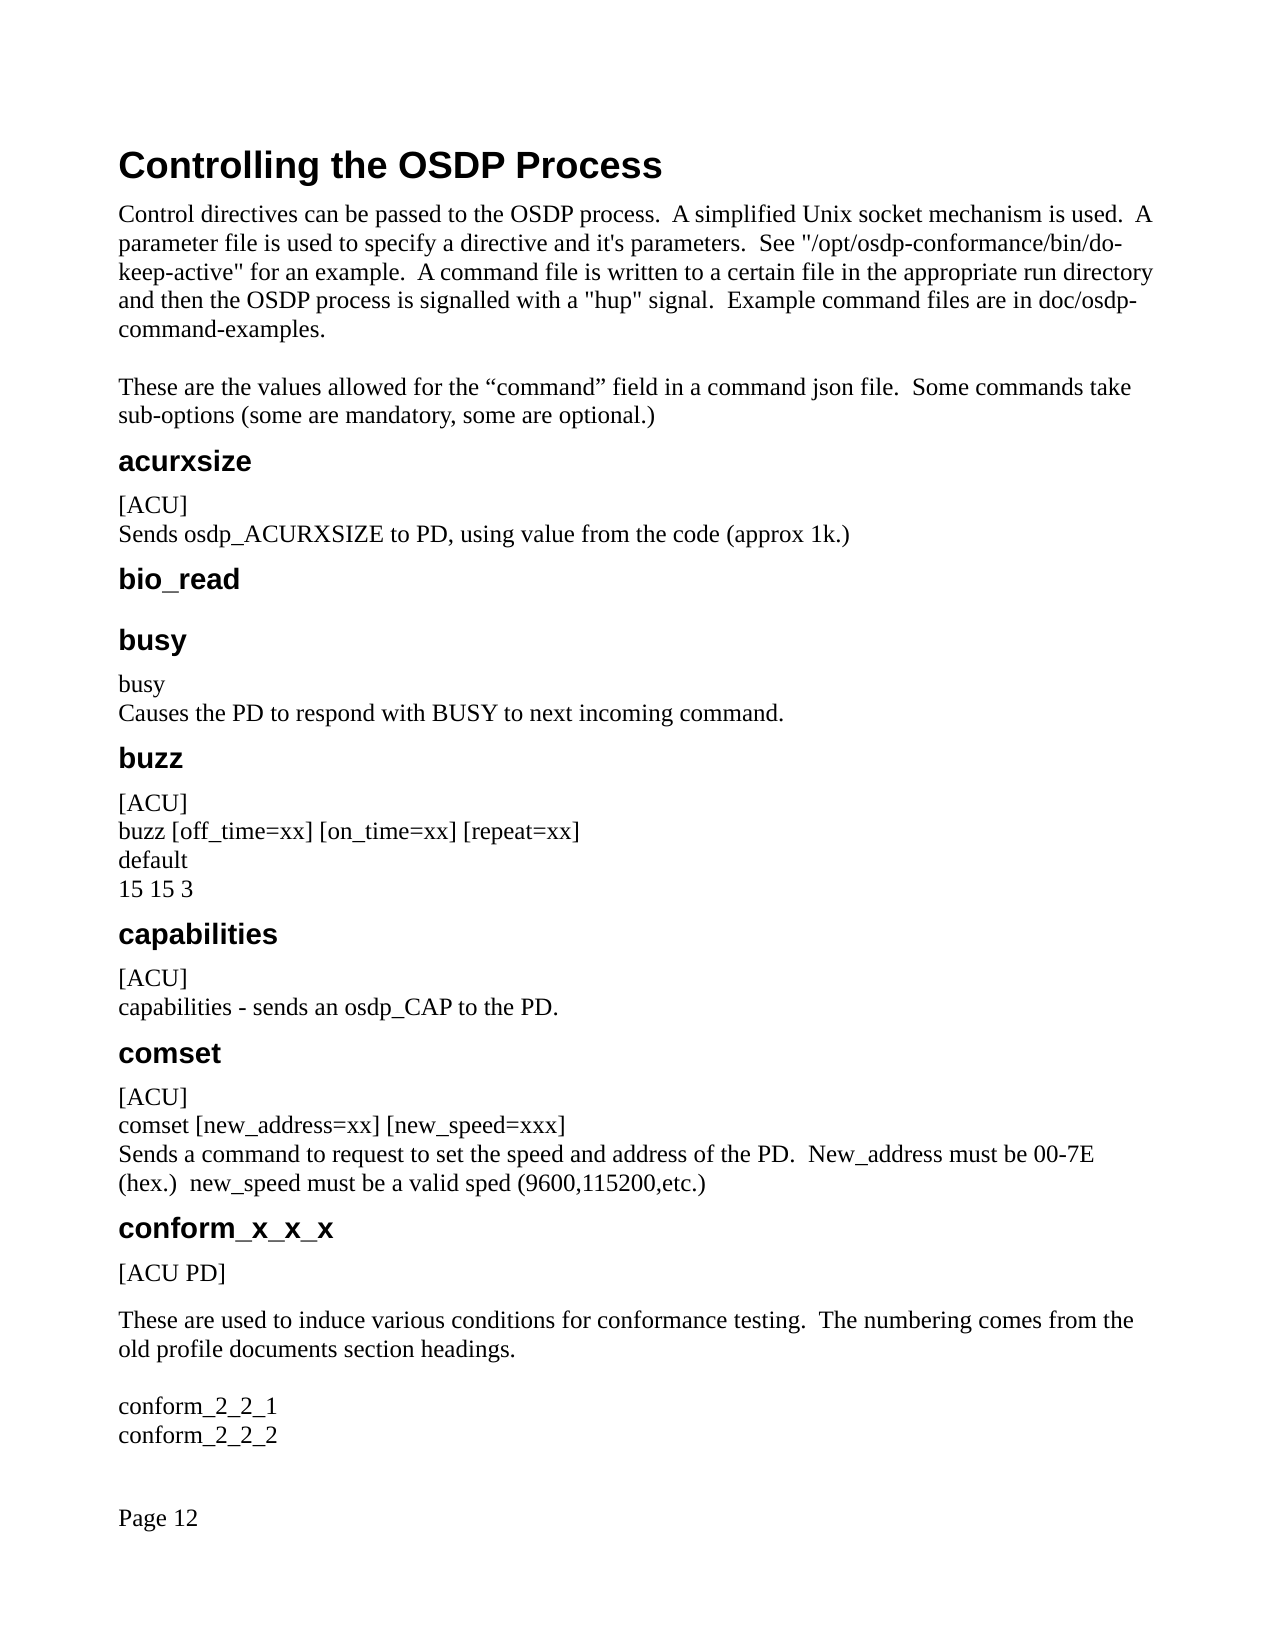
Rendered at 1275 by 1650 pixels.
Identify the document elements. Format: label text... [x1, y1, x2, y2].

text These are used to induce various conditions for conformance testing. The numbering comes from the old profile documents section headings. [118, 1305, 1157, 1363]
subtitle Controlling the OSDP Process [118, 143, 1157, 187]
subtitle acurxsize [118, 444, 1157, 478]
subtitle buzz [118, 741, 1157, 775]
text [ACU] [118, 1082, 1157, 1111]
subtitle conform_x_x_x [118, 1211, 1157, 1245]
text capabilities - sends an osdp_CAP to the PD. [118, 992, 1157, 1021]
text comset [new_address=xx] [new_speed=xxx] [118, 1111, 1157, 1139]
text [ACU] [118, 788, 1157, 816]
text Sends a command to request to set the speed and address of the PD. New_address must be 00-7E (hex.) new_speed must be a valid sped (9600,115200,etc.) [118, 1139, 1157, 1197]
text [ACU PD] [118, 1258, 1157, 1286]
text conform_2_2_1 [118, 1391, 1157, 1420]
text Sends osdp_ACURXSIZE to PD, using value from the code (approx 1k.) [118, 519, 1157, 548]
subtitle busy [118, 623, 1157, 657]
text Causes the PD to respond with BUSY to next incoming command. [118, 698, 1157, 727]
text conform_2_2_2 [118, 1420, 1157, 1449]
text These are the values allowed for the “command” field in a command json file. Some commands take sub-options (some are mandatory, some are optional.) [118, 372, 1157, 429]
text busy [118, 669, 1157, 698]
subtitle comset [118, 1036, 1157, 1069]
subtitle capabilities [118, 917, 1157, 951]
text buzz [off_time=xx] [on_time=xx] [repeat=xx] [118, 816, 1157, 845]
text [ACU] [118, 963, 1157, 992]
subtitle bio_read [118, 562, 1157, 596]
text Control directives can be passed to the OSDP process. A simplified Unix socket mechanism is used. A parameter file is used to specify a directive and it's parameters. See "/opt/osdp-conformance/bin/do-keep-active" for an example. A command file is written to a certain file in the appropriate run directory and then the OSDP process is signalled with a "hup" signal. Example command files are in doc/osdp-command-examples. [118, 199, 1157, 343]
text 15 15 3 [118, 874, 1157, 903]
text [ACU] [118, 490, 1157, 519]
text default [118, 845, 1157, 874]
